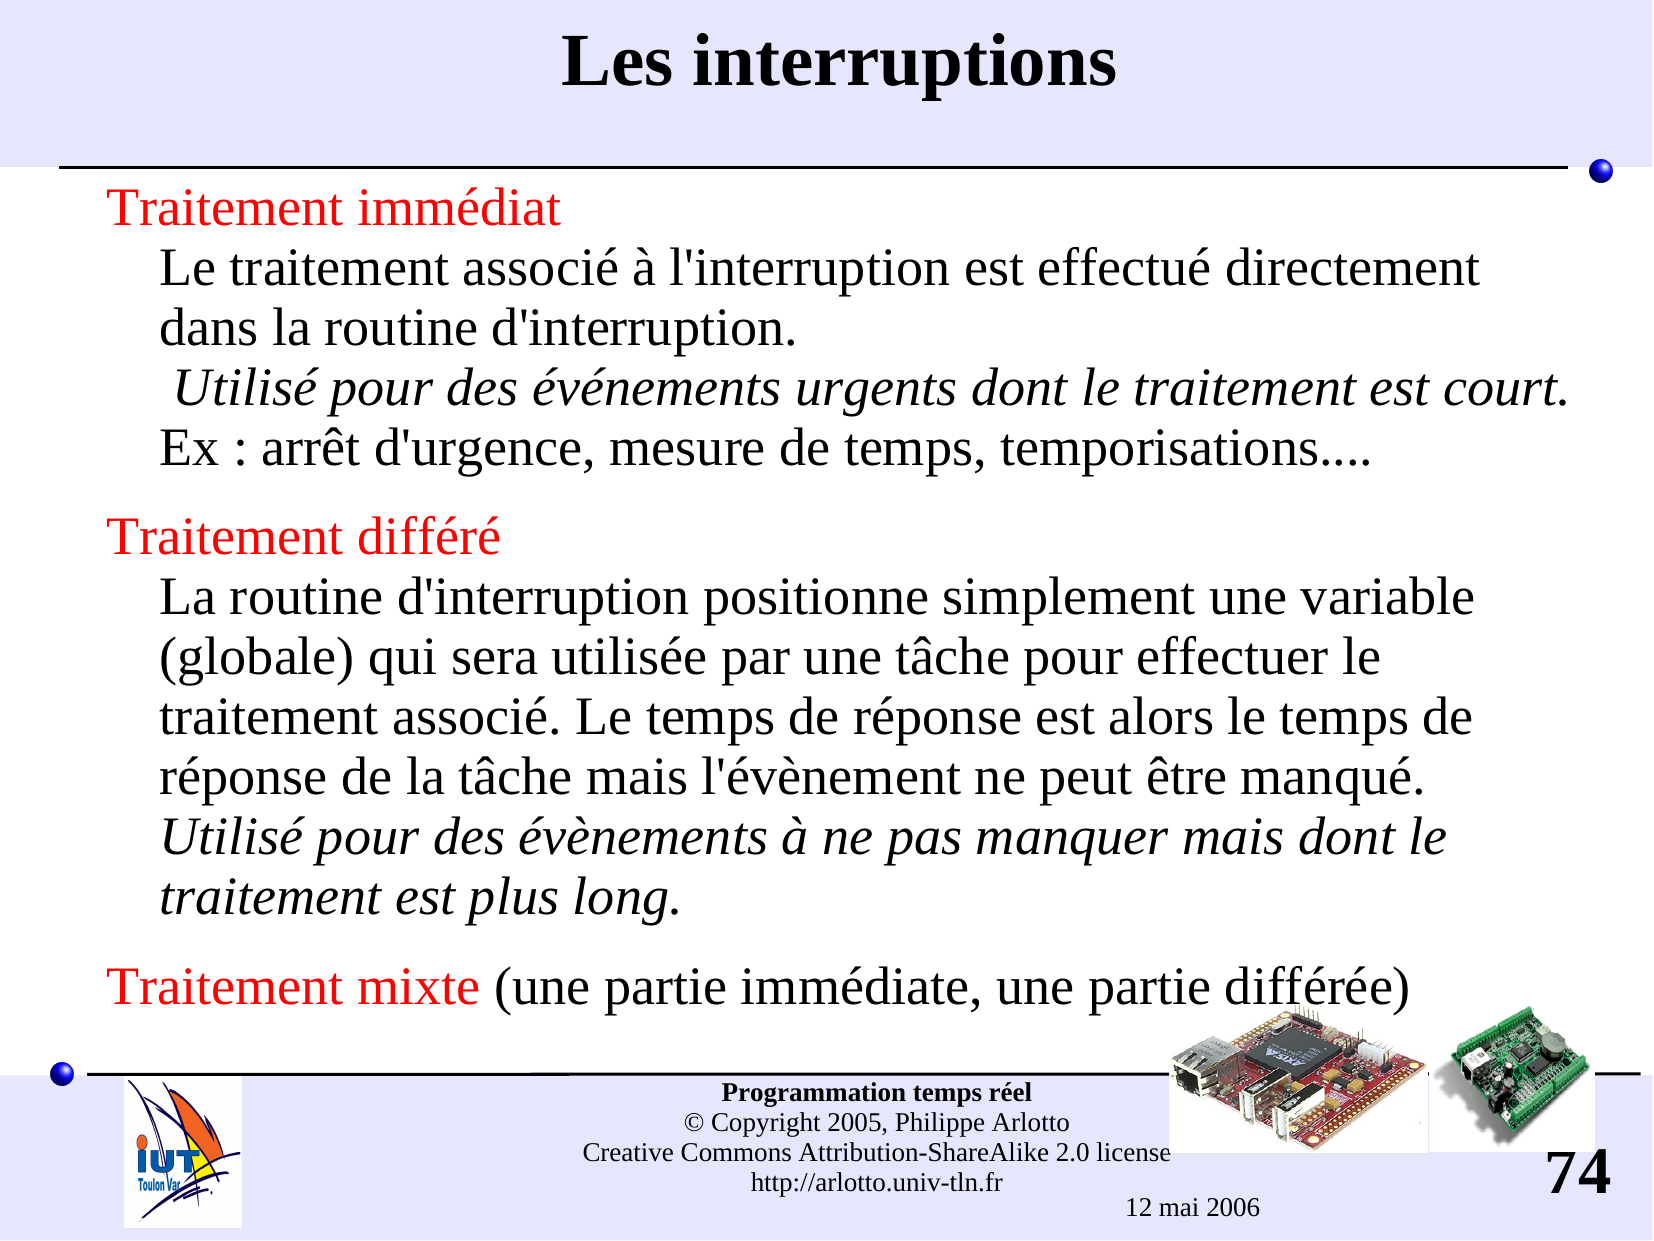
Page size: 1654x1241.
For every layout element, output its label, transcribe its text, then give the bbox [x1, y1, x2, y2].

picture [1429, 1028, 1595, 1152]
title Les interruptions [95, 14, 1585, 107]
picture [1169, 1028, 1428, 1153]
list Traitement immédiat Le traitement associé à l'interruption est effectué directement dans la routine d'interruption. Utilisé pour des événements urgents dont le traitement est court. Ex : arrêt d'urgence, mesure de temps, temporisations.... Traitement différé La routine d'interruption positionne simplement une variable (globale) qui sera utilisée par une tâche pour effectuer le traitement associé. Le temps de réponse est alors le temps de réponse de la tâche mais l'évènement ne peut être manqué. Utilisé pour des évènements à ne pas manquer mais dont le traitement est plus long. Traitement mixte (une partie immédiate, une partie différée) [88, 177, 1595, 1028]
